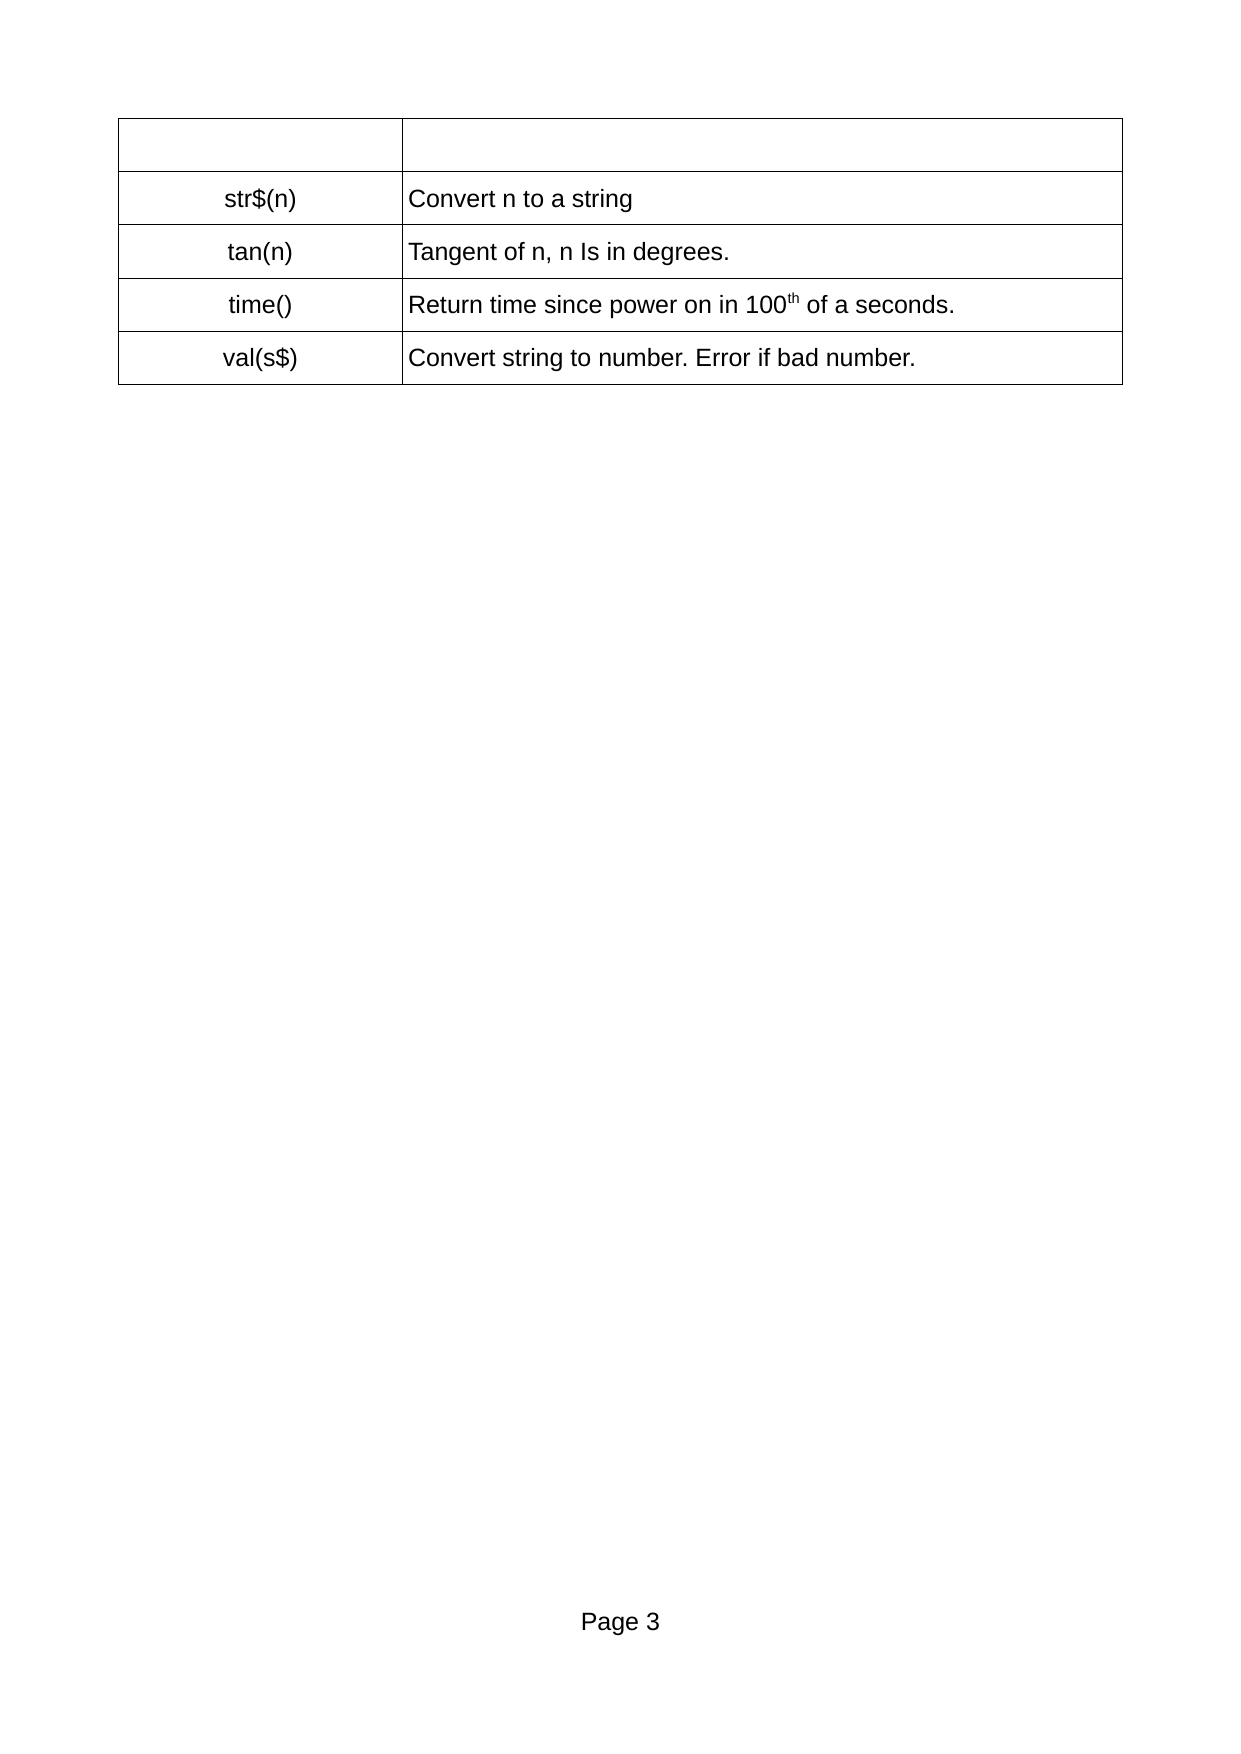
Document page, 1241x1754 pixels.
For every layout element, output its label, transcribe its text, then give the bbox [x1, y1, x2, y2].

table_cell [403, 119, 1122, 171]
table_cell tan(n) [119, 225, 402, 277]
table_cell Convert n to a string [403, 172, 1122, 224]
table_cell Return time since power on in 100th of a seconds. [403, 279, 1122, 331]
table_cell [119, 119, 402, 171]
table_cell Time() [119, 279, 402, 331]
table_cell val(s$) [119, 332, 402, 384]
table_cell Str$(n) [119, 172, 402, 224]
table_cell Convert string to number. Error if bad number. [403, 332, 1122, 384]
table_cell Tangent of n, n Is in degrees. [403, 225, 1122, 277]
